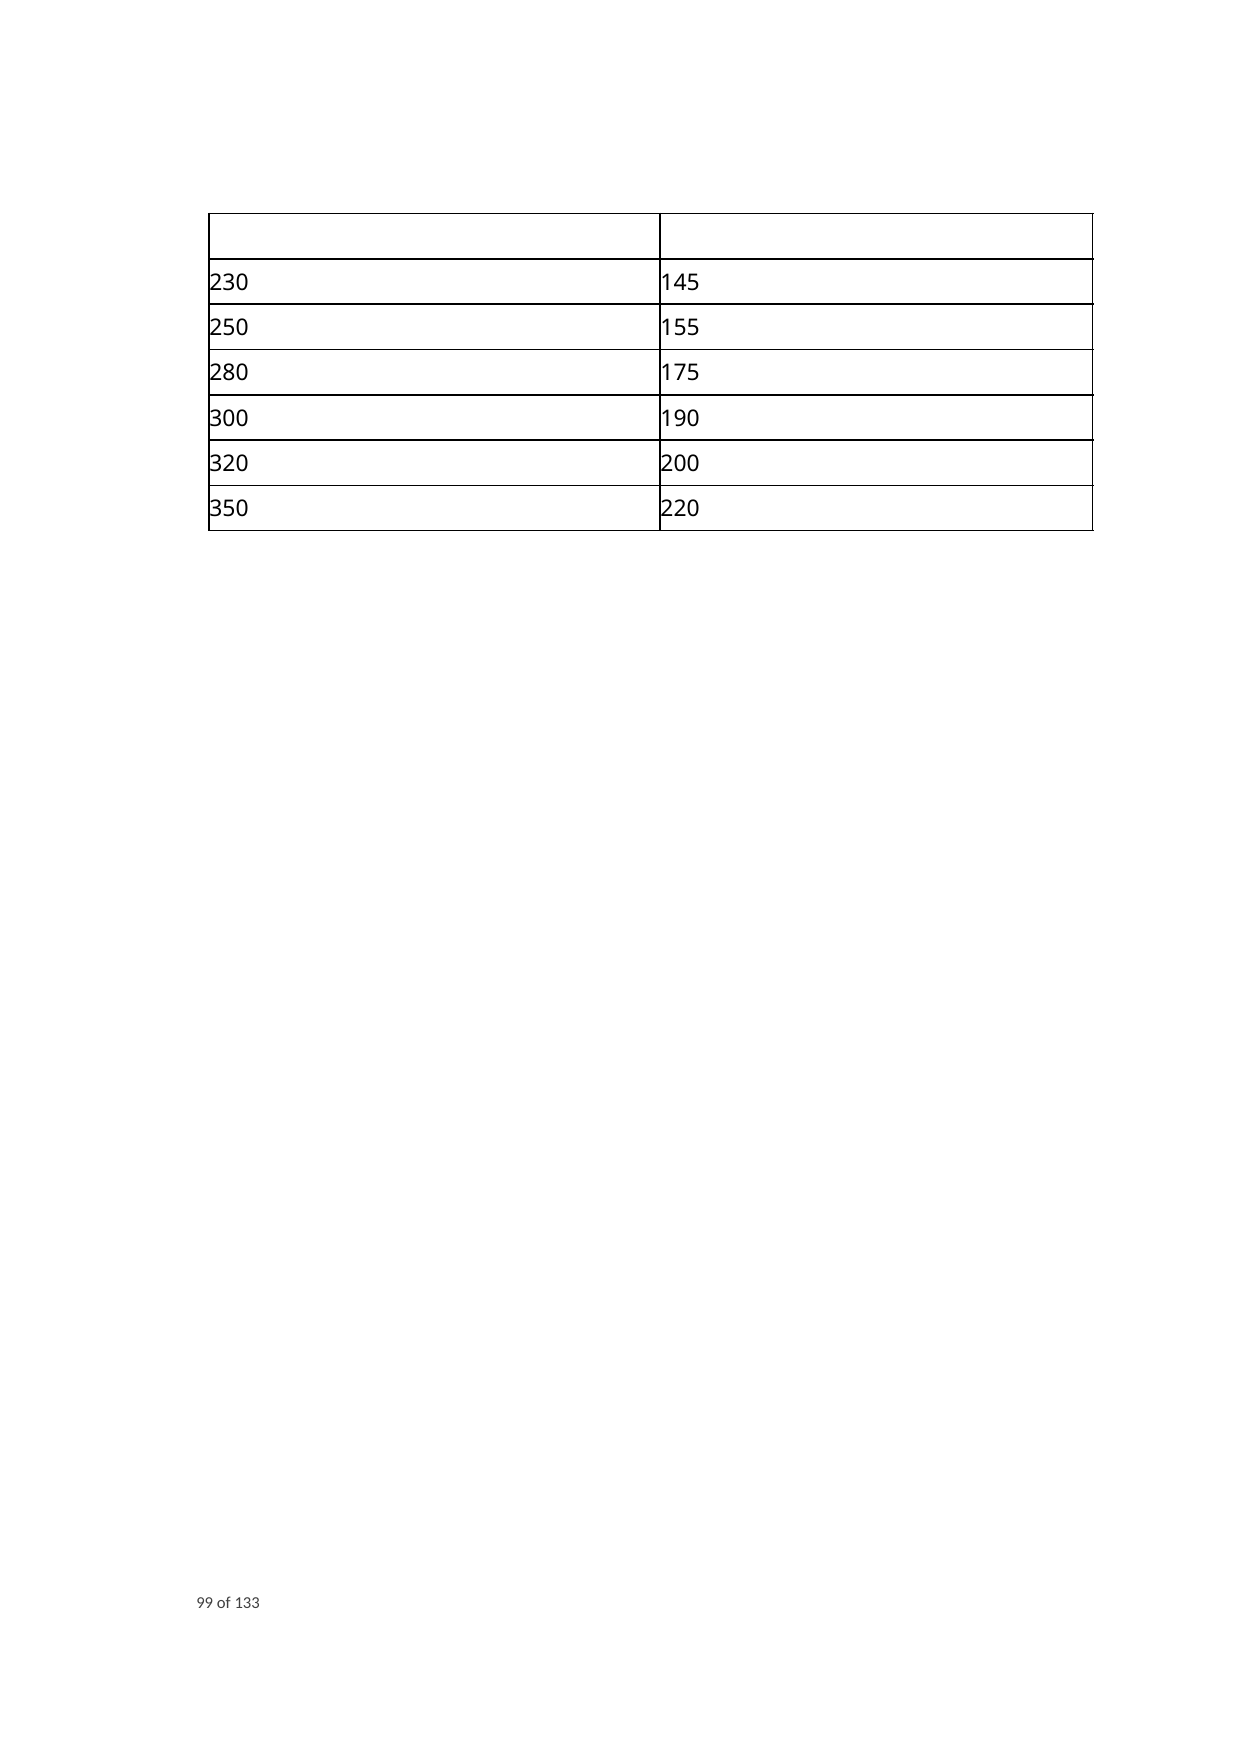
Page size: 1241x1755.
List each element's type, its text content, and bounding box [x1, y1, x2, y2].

table_cell 155 [661, 305, 1092, 348]
table_cell [210, 214, 659, 258]
table_cell 230 [210, 260, 659, 303]
table_cell 220 [661, 486, 1092, 530]
table_cell 145 [661, 260, 1092, 303]
table_cell 175 [661, 350, 1092, 394]
table_cell 250 [210, 305, 659, 348]
table_cell 280 [210, 350, 659, 394]
table_cell 350 [210, 486, 659, 530]
table_cell 300 [210, 396, 659, 439]
table_cell 190 [661, 396, 1092, 439]
table_cell [661, 214, 1092, 258]
table_cell 320 [210, 441, 659, 484]
table_cell 200 [661, 441, 1092, 484]
